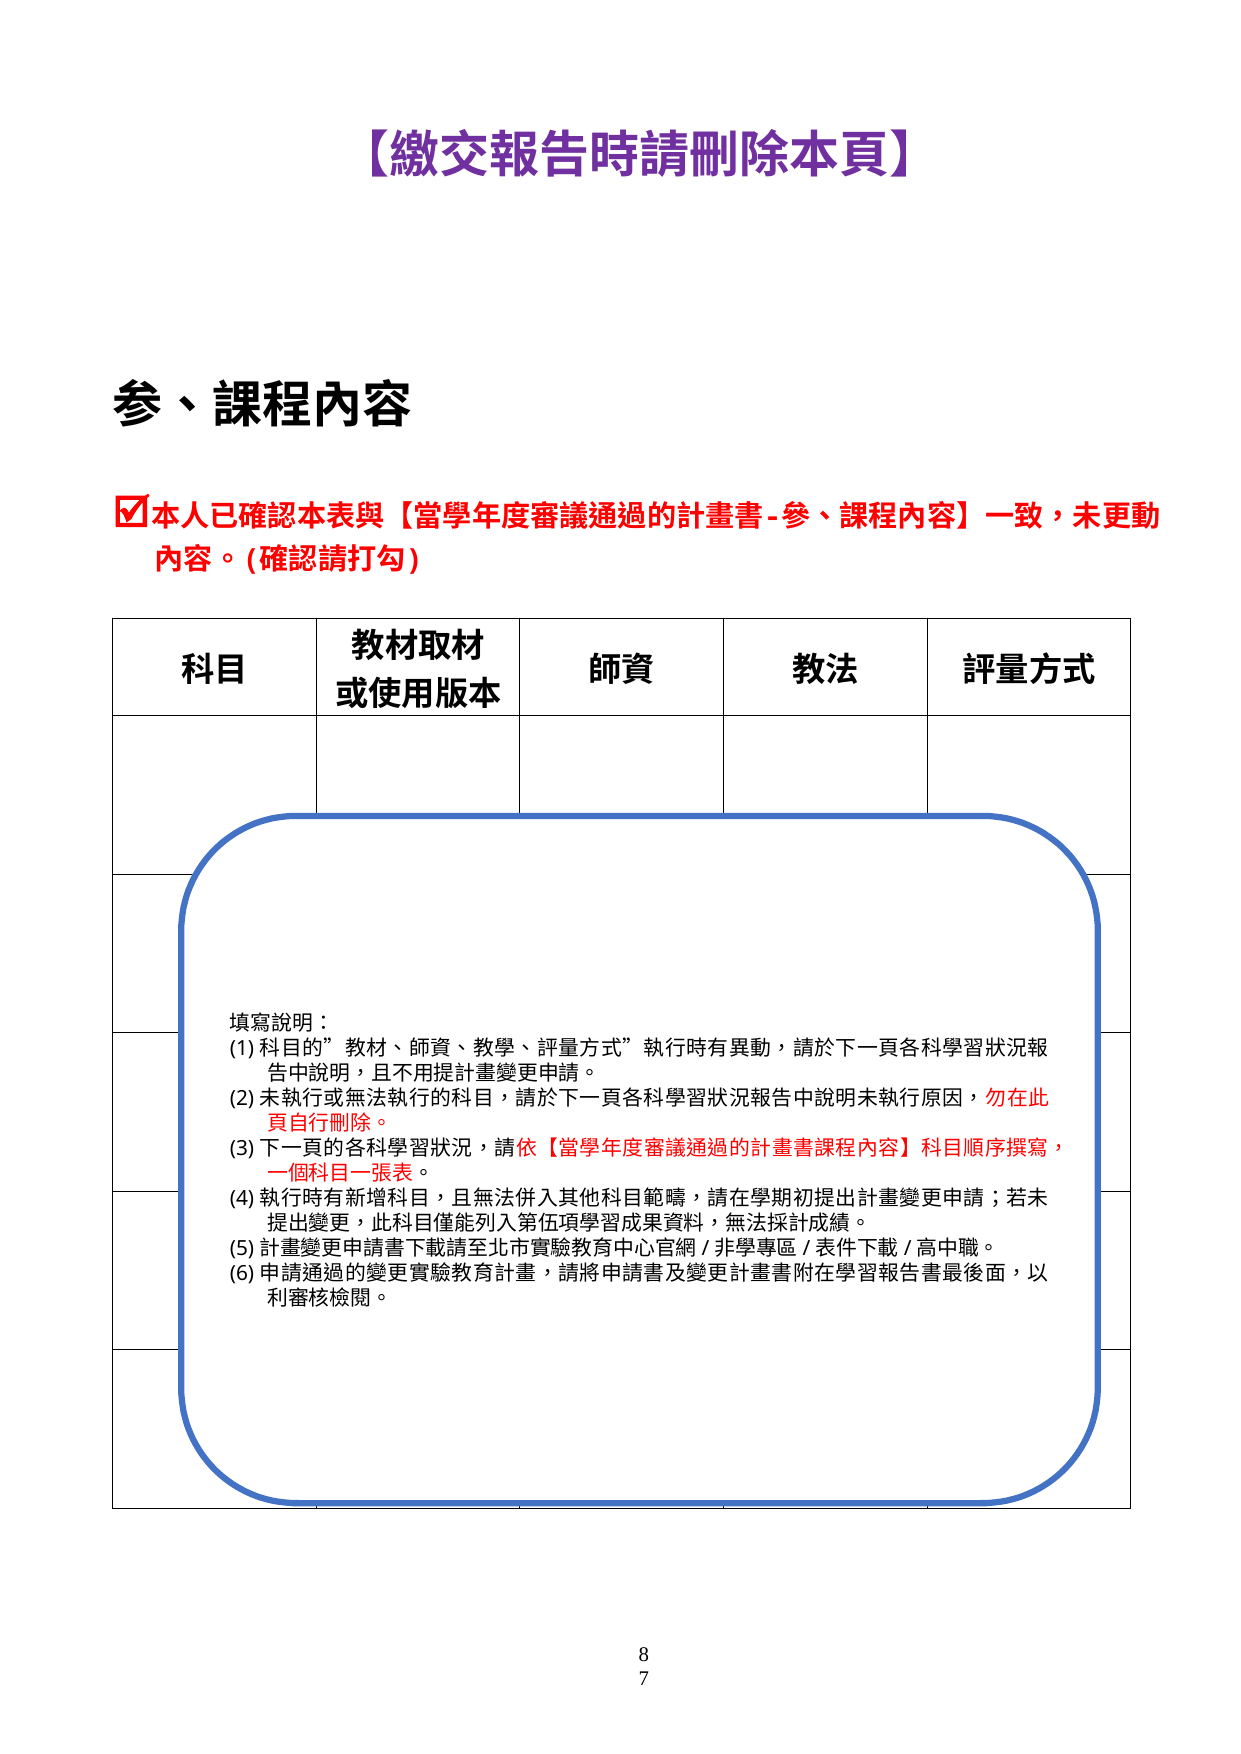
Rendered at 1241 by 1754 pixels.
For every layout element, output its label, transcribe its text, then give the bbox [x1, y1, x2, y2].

table_cell [113, 875, 191, 1032]
table_cell [113, 1033, 178, 1191]
table_cell [520, 716, 723, 812]
text 参、課程內容 [112, 328, 1167, 453]
table_cell [1101, 1033, 1130, 1191]
table_cell [113, 716, 316, 874]
table_cell [317, 716, 519, 812]
table_cell [928, 716, 1130, 874]
table_header 評量方式 [928, 619, 1130, 715]
table_header 科目 [113, 619, 316, 715]
table_header 教材取材 或使用版本 [317, 619, 519, 715]
table_cell [928, 1350, 1130, 1508]
table_header 教法 [724, 619, 927, 715]
table_cell [724, 716, 927, 812]
text 本人已確認本表與【當學年度審議通過的計畫書-參、課程內容】一致，未更動內容。(確認請打勾) [112, 493, 1167, 578]
table_cell [113, 1350, 316, 1508]
table_cell [113, 1192, 178, 1349]
table_header 師資 [520, 619, 723, 715]
text 【繳交報告時請刪除本頁】 [112, 78, 1167, 203]
table_cell [1088, 875, 1130, 1032]
table_cell [1101, 1192, 1130, 1349]
